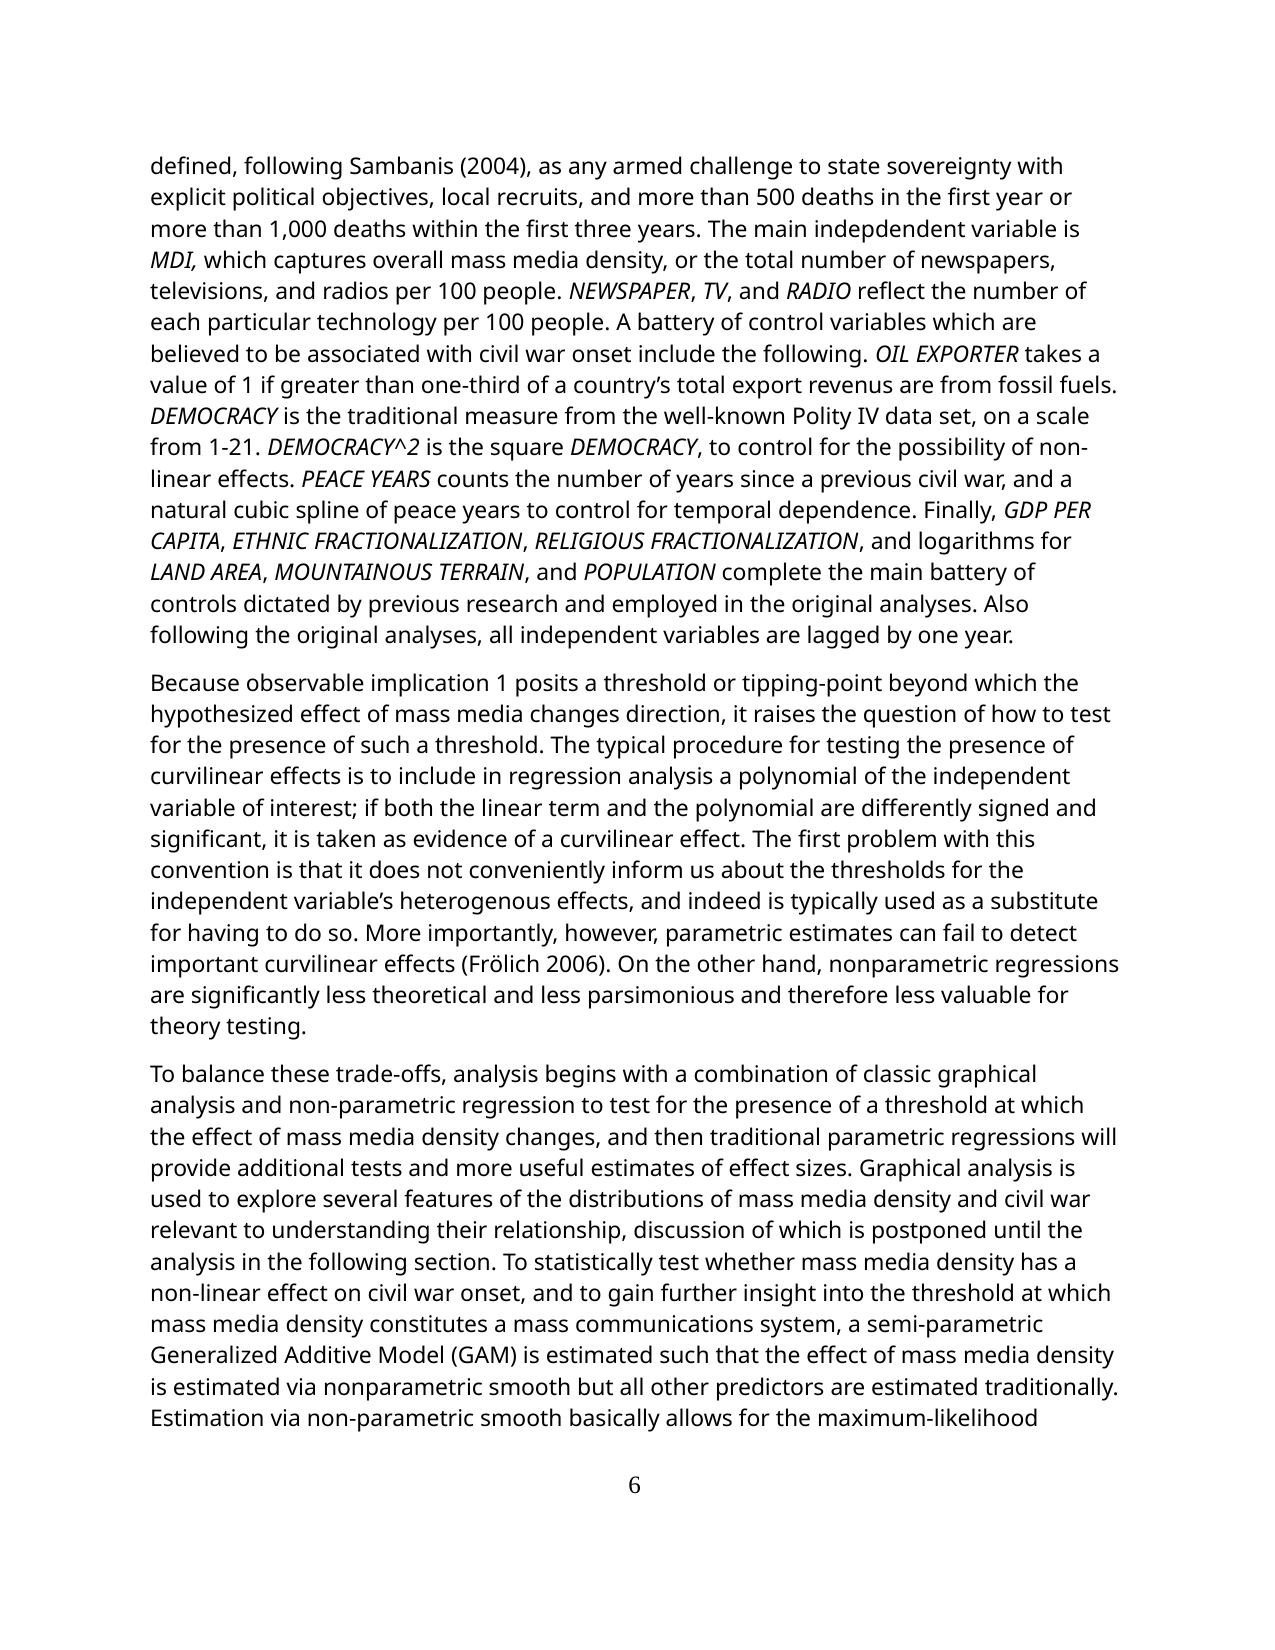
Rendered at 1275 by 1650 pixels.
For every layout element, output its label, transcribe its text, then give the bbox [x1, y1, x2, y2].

text defined, following Sambanis (2004), as any armed challenge to state sovereignty with explicit political objectives, local recruits, and more than 500 deaths in the first year or more than 1,000 deaths within the first three years. The main indepdendent variable is MDI, which captures overall mass media density, or the total number of newspapers, televisions, and radios per 100 people. NEWSPAPER, TV, and RADIO reflect the number of each particular technology per 100 people. A battery of control variables which are believed to be associated with civil war onset include the following. OIL EXPORTER takes a value of 1 if greater than one-third of a country’s total export revenus are from fossil fuels. DEMOCRACY is the traditional measure from the well-known Polity IV data set, on a scale from 1-21. DEMOCRACY^2 is the square DEMOCRACY, to control for the possibility of non-linear effects. PEACE YEARS counts the number of years since a previous civil war, and a natural cubic spline of peace years to control for temporal dependence. Finally, GDP PER CAPITA, ETHNIC FRACTIONALIZATION, RELIGIOUS FRACTIONALIZATION, and logarithms for LAND AREA, MOUNTAINOUS TERRAIN, and POPULATION complete the main battery of controls dictated by previous research and employed in the original analyses. Also following the original analyses, all independent variables are lagged by one year. [150, 150, 1125, 650]
text To balance these trade-offs, analysis begins with a combination of classic graphical analysis and non-parametric regression to test for the presence of a threshold at which the effect of mass media density changes, and then traditional parametric regressions will provide additional tests and more useful estimates of effect sizes. Graphical analysis is used to explore several features of the distributions of mass media density and civil war relevant to understanding their relationship, discussion of which is postponed until the analysis in the following section. To statistically test whether mass media density has a non-linear effect on civil war onset, and to gain further insight into the threshold at which mass media density constitutes a mass communications system, a semi-parametric Generalized Additive Model (GAM) is estimated such that the effect of mass media density is estimated via nonparametric smooth but all other predictors are estimated traditionally. Estimation via non-parametric smooth basically allows for the maximum-likelihood [150, 1058, 1125, 1433]
text Because observable implication 1 posits a threshold or tipping-point beyond which the hypothesized effect of mass media changes direction, it raises the question of how to test for the presence of such a threshold. The typical procedure for testing the presence of curvilinear effects is to include in regression analysis a polynomial of the independent variable of interest; if both the linear term and the polynomial are differently signed and significant, it is taken as evidence of a curvilinear effect. The first problem with this convention is that it does not conveniently inform us about the thresholds for the independent variable’s heterogenous effects, and indeed is typically used as a substitute for having to do so. More importantly, however, parametric estimates can fail to detect important curvilinear effects (Frölich 2006). On the other hand, nonparametric regressions are significantly less theoretical and less parsimonious and therefore less valuable for theory testing. [150, 666, 1125, 1041]
